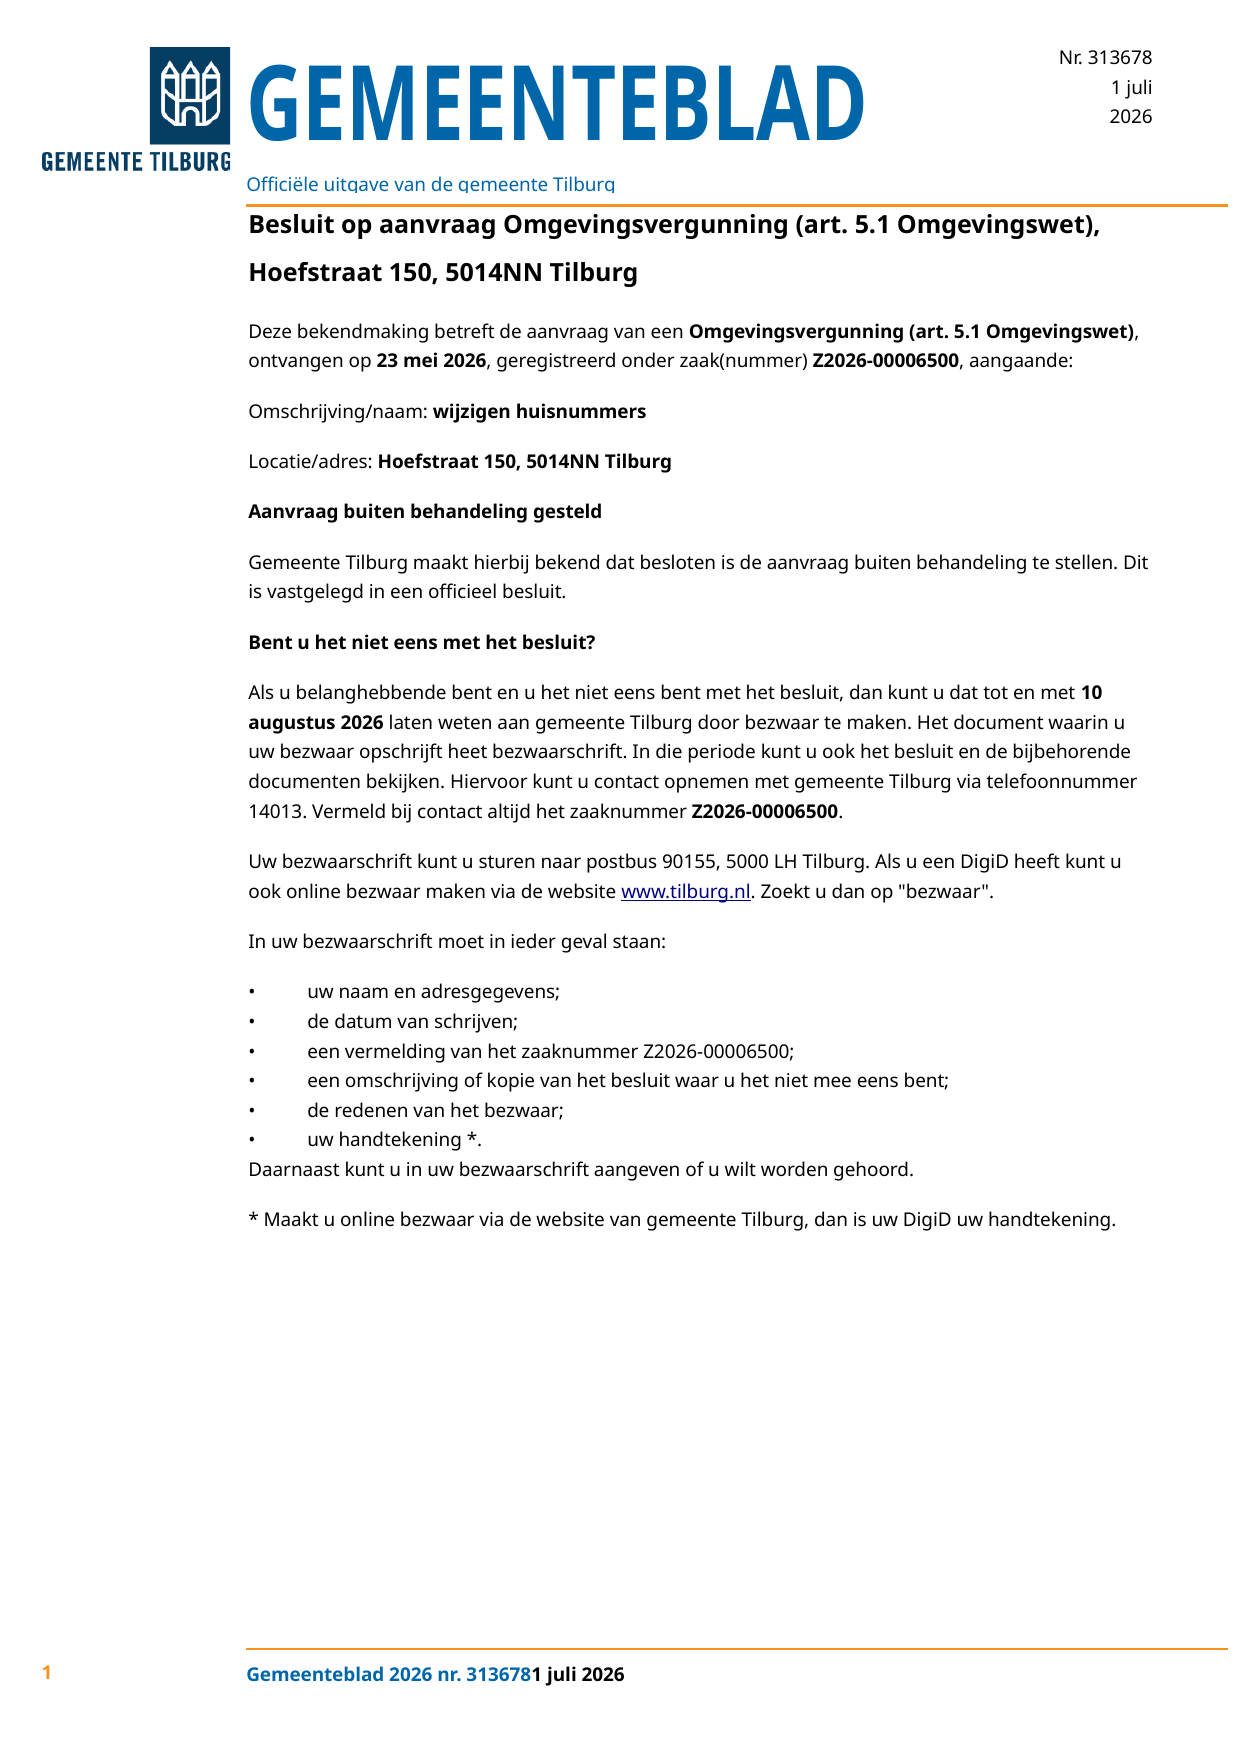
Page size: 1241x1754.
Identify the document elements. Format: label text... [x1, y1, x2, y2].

text Locatie/adres: Hoefstraat 150, 5014NN Tilburg [248, 448, 1152, 474]
text Omschrijving/naam: wijzigen huisnummers [248, 398, 1152, 424]
list uw naam en adresgegevens; [248, 979, 1152, 1004]
list uw handtekening *. [248, 1127, 1152, 1152]
text * Maakt u online bezwaar via de website van gemeente Tilburg, dan is uw DigiD uw handtekening. [248, 1207, 1152, 1232]
list een vermelding van het zaaknummer Z2026-00006500; [248, 1038, 1152, 1064]
text Als u belanghebbende bent en u het niet eens bent met het besluit, dan kunt u dat tot en met 10 augustus 2026 laten weten aan gemeente Tilburg door bezwaar te maken. Het document waarin u uw bezwaar opschrijft heet bezwaarschrift. In die periode kunt u ook het besluit en de bijbehorende documenten bekijken. Hiervoor kunt u contact opnemen met gemeente Tilburg via telefoonnummer 14013. Vermeld bij contact altijd het zaaknummer Z2026-00006500. [248, 679, 1152, 824]
list de redenen van het bezwaar; [248, 1097, 1152, 1123]
text Bent u het niet eens met het besluit? [248, 629, 1152, 655]
text Daarnaast kunt u in uw bezwaarschrift aangeven of u wilt worden gehoord. [248, 1156, 1152, 1182]
text Besluit op aanvraag Omgevingsvergunning (art. 5.1 Omgevingswet), Hoefstraat 150, 5014NN Tilburg [248, 207, 1152, 288]
text Deze bekendmaking betreft de aanvraag van een Omgevingsvergunning (art. 5.1 Omgevingswet), ontvangen op 23 mei 2026, geregistreerd onder zaak(nummer) Z2026-00006500, aangaande: [248, 318, 1152, 373]
text Aanvraag buiten behandeling gesteld [248, 499, 1152, 524]
text Gemeente Tilburg maakt hierbij bekend dat besloten is de aanvraag buiten behandeling te stellen. Dit is vastgelegd in een officieel besluit. [248, 549, 1152, 604]
list een omschrijving of kopie van het besluit waar u het niet mee eens bent; [248, 1067, 1152, 1093]
list de datum van schrijven; [248, 1008, 1152, 1034]
text In uw bezwaarschrift moet in ieder geval staan: [248, 928, 1152, 954]
picture [41, 47, 231, 172]
text Uw bezwaarschrift kunt u sturen naar postbus 90155, 5000 LH Tilburg. Als u een DigiD heeft kunt u ook online bezwaar maken via de website www.tilburg.nl. Zoekt u dan op "bezwaar". [248, 848, 1152, 904]
